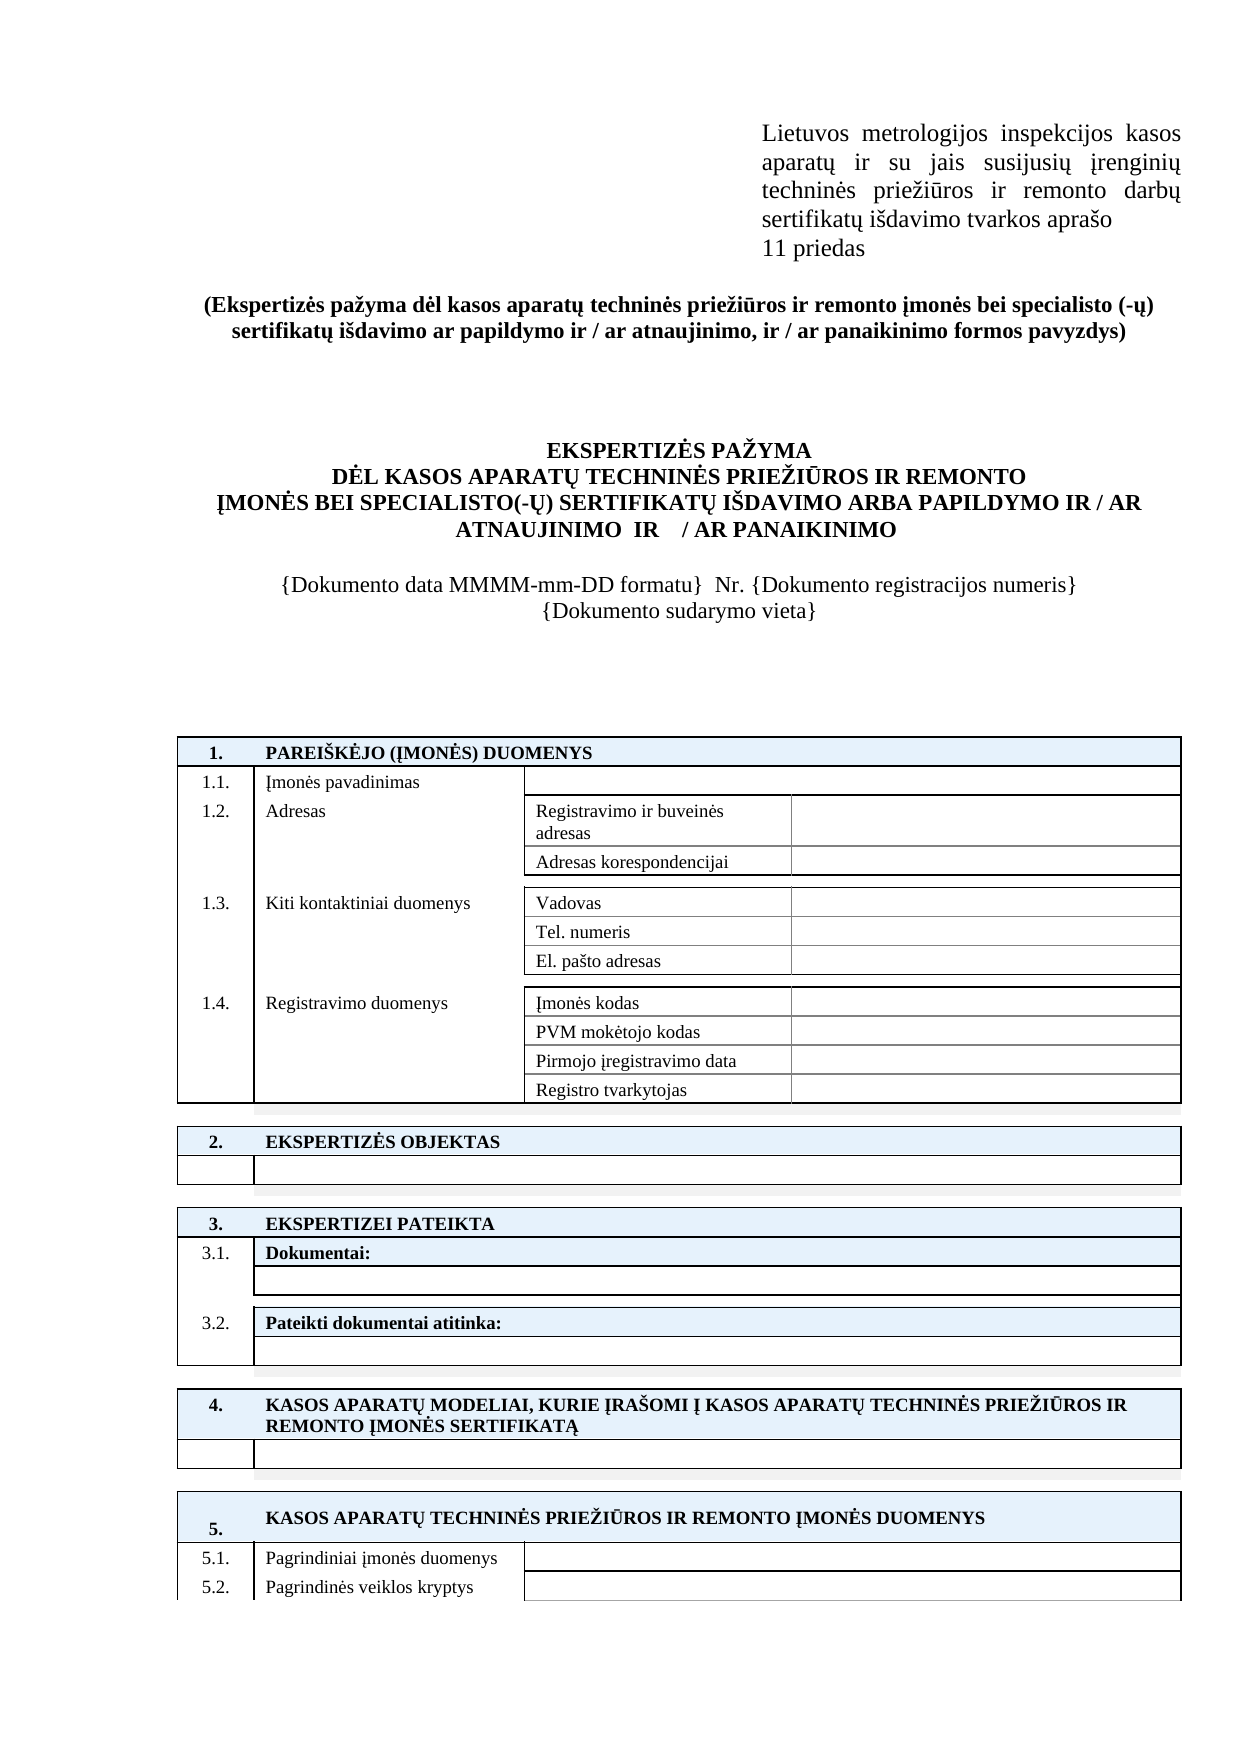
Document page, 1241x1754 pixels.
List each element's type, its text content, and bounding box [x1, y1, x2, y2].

table_cell [255, 1015, 524, 1044]
table_cell [178, 1294, 254, 1306]
table_cell Dokumentai: [255, 1238, 1180, 1265]
table_cell [792, 988, 1180, 1015]
table_cell [178, 845, 253, 874]
table_cell 1.2. [178, 794, 253, 845]
table_cell 5.2. [178, 1570, 253, 1599]
table_cell 5. [178, 1492, 254, 1541]
table_cell [178, 945, 253, 974]
table_cell Pagrindiniai įmonės duomenys [255, 1543, 524, 1570]
table_cell [178, 1336, 253, 1364]
table_cell [177, 1469, 254, 1480]
table_cell [254, 1185, 1181, 1196]
table_cell [255, 1337, 1180, 1364]
table_cell [254, 1196, 1181, 1207]
table_cell [255, 1156, 1180, 1184]
table_cell [792, 796, 1180, 845]
table_cell 2. [178, 1127, 254, 1154]
table_cell [792, 1075, 1180, 1102]
table_cell Adresas [255, 794, 524, 845]
table_cell [178, 1440, 253, 1467]
table_cell [255, 974, 524, 986]
table_cell [178, 874, 253, 886]
table_cell [178, 1265, 253, 1294]
table_cell [254, 1296, 1180, 1306]
table_cell 1.3. [178, 886, 253, 916]
table_cell [792, 847, 1180, 874]
table_cell Kasos aparatų techninės priežiūros ir remonto įmonės duomenys [254, 1492, 1180, 1541]
table_cell Įmonės pavadinimas [255, 767, 524, 794]
table_cell [178, 1156, 253, 1184]
table_cell [524, 975, 792, 986]
table_cell [178, 1044, 253, 1073]
table_cell [178, 974, 253, 986]
table_cell [792, 1046, 1180, 1073]
table_cell [178, 916, 253, 944]
table_cell [254, 1480, 1181, 1491]
table_cell Pagrindinės veiklos kryptys [255, 1570, 524, 1599]
table_cell Registravimo ir buveinės adresas [525, 796, 791, 845]
table_cell [177, 1377, 254, 1388]
table_cell [524, 1104, 1181, 1115]
table_cell [254, 1377, 579, 1388]
table_cell [254, 1366, 579, 1377]
table_cell Pirmojo įregistravimo data [525, 1046, 791, 1073]
table_cell Tel. numeris [525, 917, 791, 944]
table_cell [177, 1104, 254, 1115]
table_cell 4. [178, 1390, 254, 1438]
table_cell [255, 916, 524, 944]
table_cell Pateikti dokumentai atitinka: [255, 1308, 1180, 1336]
table_cell Vadovas [525, 888, 791, 916]
table_cell 3. [178, 1208, 254, 1236]
text {Dokumento data MMMM-mm-DD formatu} Nr. {Dokumento registracijos numeris} {Dokumento sudarymo vieta} [177, 571, 1181, 624]
table_cell [255, 1440, 1180, 1467]
table_cell 1.4. [178, 986, 253, 1015]
table_cell [792, 888, 1180, 916]
text Lietuvos metrologijos inspekcijos kasos aparatų ir su jais susijusių įrenginių techninės priežiūros ir remonto darbų sertifikatų išdavimo tvarkos aprašo [762, 118, 1181, 233]
table_cell [255, 1073, 524, 1102]
table_cell Adresas korespondencijai [525, 847, 791, 874]
table_cell Ekspertizės objektas [254, 1127, 1180, 1154]
table_cell [524, 876, 1180, 886]
table_header 1. [178, 738, 254, 765]
table_cell El. pašto adresas [525, 946, 791, 974]
table_cell 3.1. [178, 1238, 253, 1265]
text Ekspertizės pažyma dėl kasos aparatų techninės priežiūros ir remonto įmonės bei specialisto(-ų) sertifikatų išdavimo arba papildymo ir / ar atnaujinimo ir / ar panaikinimo [177, 437, 1181, 542]
table_cell [177, 1480, 254, 1491]
table_cell [177, 1185, 254, 1196]
table_cell PVM mokėtojo kodas [525, 1017, 791, 1044]
text 11 priedas [762, 233, 1181, 262]
table_cell [579, 1377, 1181, 1388]
table_cell [792, 975, 1180, 986]
table_cell Registro tvarkytojas [525, 1075, 791, 1102]
table_cell [254, 1469, 1181, 1480]
table_cell 1.1. [178, 767, 253, 794]
table_cell [525, 1543, 1180, 1570]
table_cell [255, 1267, 1180, 1294]
table_cell [255, 1044, 524, 1073]
table_cell [255, 945, 524, 974]
table_cell [792, 1017, 1180, 1044]
table_cell Kasos aparatų modeliai, kurie įrašomi į kasos aparatų techninės priežiūros ir remonto įmonės sertifikatą [254, 1390, 1180, 1438]
table_cell [525, 767, 1180, 794]
table_cell [792, 946, 1180, 974]
table_cell [254, 1104, 524, 1115]
table_cell 5.1. [178, 1543, 253, 1570]
table_cell [177, 1115, 254, 1126]
table_cell [255, 874, 524, 886]
table_cell 3.2. [178, 1306, 253, 1336]
table_cell [792, 917, 1180, 944]
text (Ekspertizės pažyma dėl kasos aparatų techninės priežiūros ir remonto įmonės bei specialisto (-ų) sertifikatų išdavimo ar papildymo ir / ar atnaujinimo, ir / ar panaikinimo formos pavyzdys) [177, 291, 1181, 343]
table_header Pareiškėjo (įmonės) duomenys [254, 738, 1180, 765]
table_cell [177, 1196, 254, 1207]
table_cell Įmonės kodas [525, 988, 791, 1015]
table_cell Registravimo duomenys [255, 986, 524, 1015]
table_cell [524, 1115, 1181, 1126]
table_cell [525, 1572, 1180, 1599]
table_cell [255, 845, 524, 874]
table_cell [178, 1015, 253, 1044]
table_cell [177, 1366, 254, 1377]
table_cell Ekspertizei pateikta [254, 1208, 1180, 1236]
table_cell [178, 1073, 253, 1102]
table_cell Kiti kontaktiniai duomenys [255, 886, 524, 916]
table_cell [254, 1115, 524, 1126]
table_cell [579, 1366, 1181, 1377]
